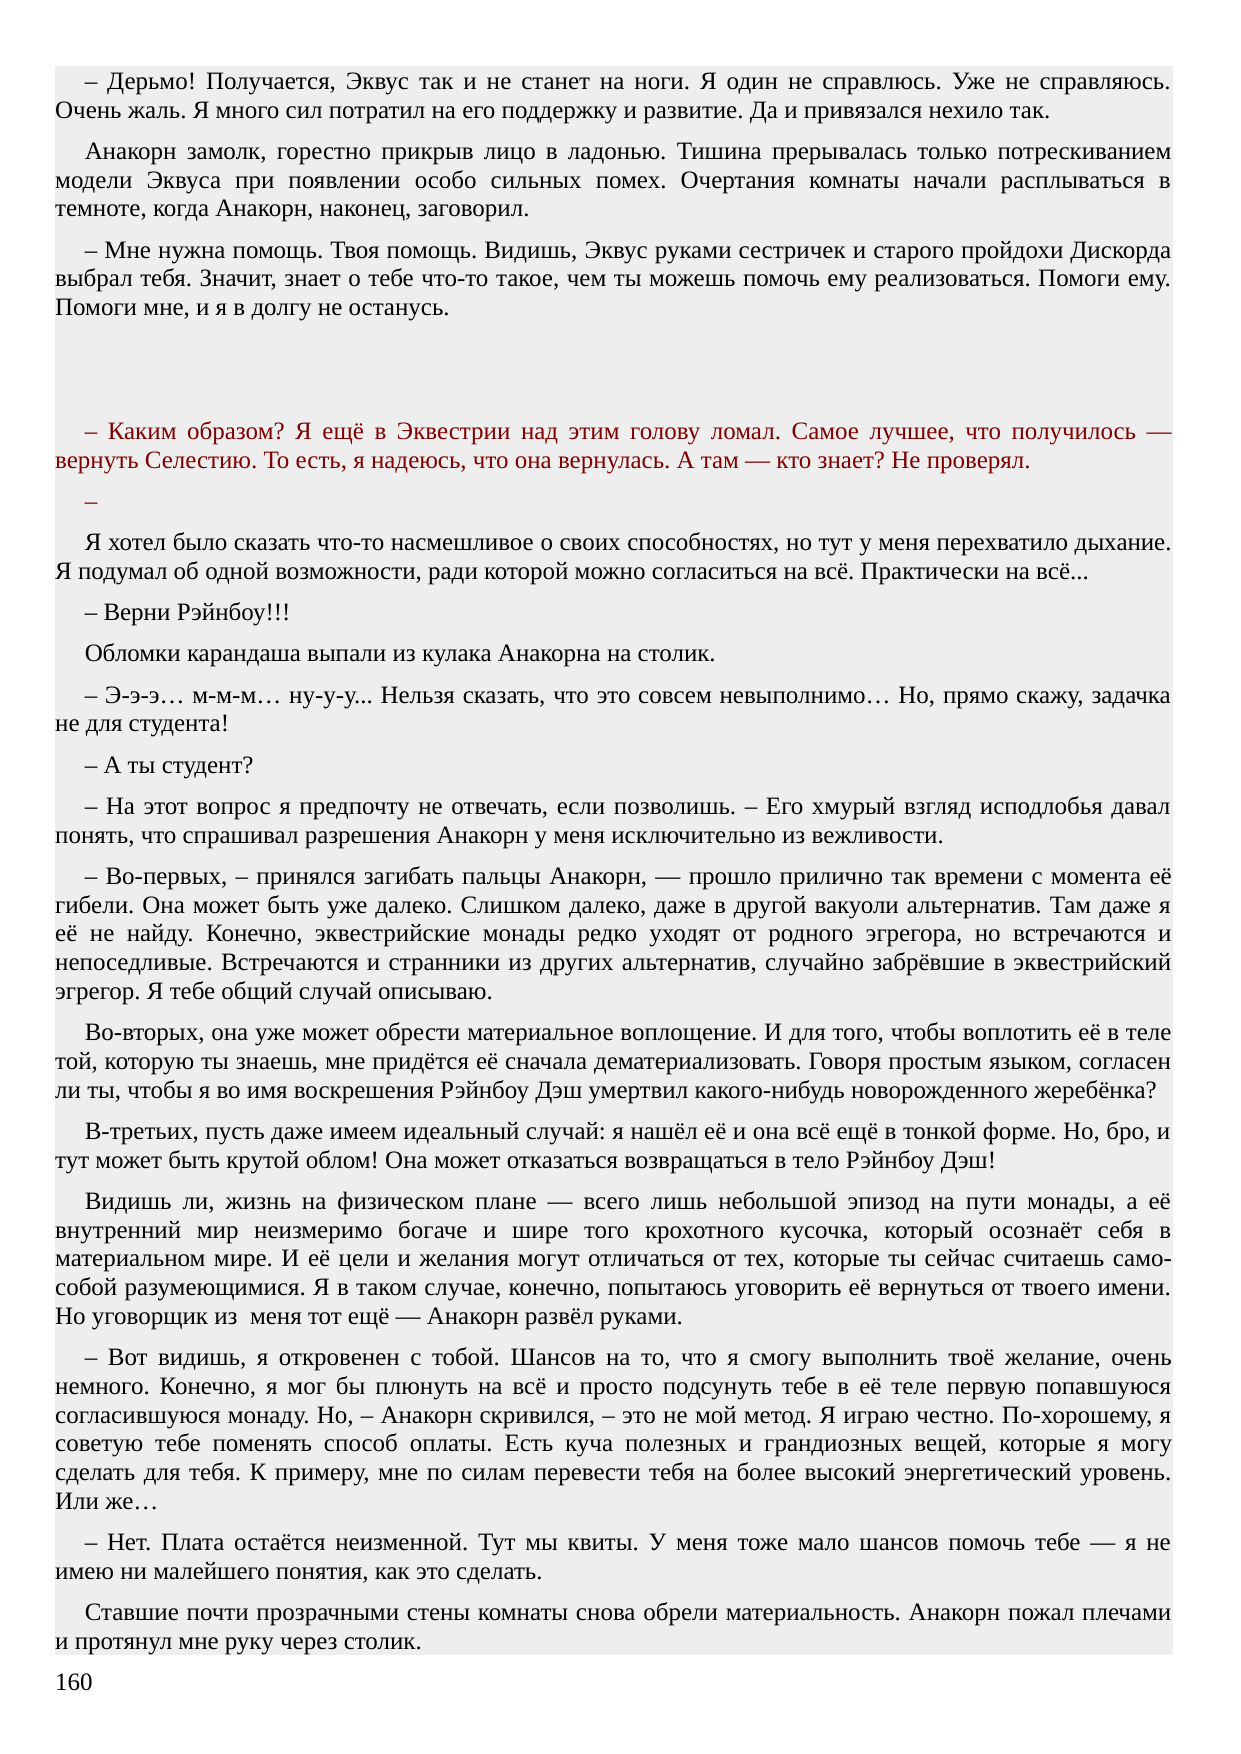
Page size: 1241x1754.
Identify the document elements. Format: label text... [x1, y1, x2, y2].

text Во-вторых, она уже может обрести материальное воплощение. И для того, чтобы воплотить её в теле той, которую ты знаешь, мне придётся её сначала дематериализовать. Говоря простым языком, согласен ли ты, чтобы я во имя воскрешения Рэйнбоу Дэш умертвил какого-нибудь новорожденного жеребёнка? [55, 1017, 1173, 1103]
text Анакорн замолк, горестно прикрыв лицо в ладонью. Тишина прерывалась только потрескиванием модели Эквуса при появлении особо сильных помех. Очертания комнаты начали расплываться в темноте, когда Анакорн, наконец, заговорил. [55, 136, 1173, 222]
text В-третьих, пусть даже имеем идеальный случай: я нашёл её и она всё ещё в тонкой форме. Но, бро, и тут может быть крутой облом! Она может отказаться возвращаться в тело Рэйнбоу Дэш! [55, 1116, 1173, 1173]
text Я хотел было сказать что-то насмешливое о своих способностях, но тут у меня перехватило дыхание. Я подумал об одной возможности, ради которой можно согласиться на всё. Практически на всё... [55, 527, 1173, 585]
text – [55, 486, 1173, 515]
text – Э-э-э… м-м-м… ну-у-у... Нельзя сказать, что это совсем невыполнимо… Но, прямо скажу, задачка не для студента! [55, 680, 1173, 737]
text – Каким образом? Я ещё в Эквестрии над этим голову ломал. Самое лучшее, что получилось — вернуть Селестию. То есть, я надеюсь, что она вернулась. А там — кто знает? Не проверял. [55, 416, 1173, 473]
text – Дерьмо! Получается, Эквус так и не станет на ноги. Я один не справлюсь. Уже не справляюсь. Очень жаль. Я много сил потратил на его поддержку и развитие. Да и привязался нехило так. [55, 66, 1173, 123]
text – На этот вопрос я предпочту не отвечать, если позволишь. – Его хмурый взгляд исподлобья давал понять, что спрашивал разрешения Анакорн у меня исключительно из вежливости. [55, 791, 1173, 848]
text Обломки карандаша выпали из кулака Анакорна на столик. [55, 638, 1173, 667]
text – Верни Рэйнбоу!!! [55, 597, 1173, 626]
text – Во-первых, – принялся загибать пальцы Анакорн, — прошло прилично так времени с момента её гибели. Она может быть уже далеко. Слишком далеко, даже в другой вакуоли альтернатив. Там даже я её не найду. Конечно, эквестрийские монады редко уходят от родного эгрегора, но встречаются и непоседливые. Встречаются и странники из других альтернатив, случайно забрёвшие в эквестрийский эгрегор. Я тебе общий случай описываю. [55, 861, 1173, 1005]
text – А ты студент? [55, 750, 1173, 778]
text – Мне нужна помощь. Твоя помощь. Видишь, Эквус руками сестричек и старого пройдохи Дискорда выбрал тебя. Значит, знает о тебе что-то такое, чем ты можешь помочь ему реализоваться. Помоги ему. Помоги мне, и я в долгу не останусь. [55, 235, 1173, 321]
text – Вот видишь, я откровенен с тобой. Шансов на то, что я смогу выполнить твоё желание, очень немного. Конечно, я мог бы плюнуть на всё и просто подсунуть тебе в её теле первую попавшуюся согласившуюся монаду. Но, – Анакорн скривился, – это не мой метод. Я играю честно. По-хорошему, я советую тебе поменять способ оплаты. Есть куча полезных и грандиозных вещей, которые я могу сделать для тебя. К примеру, мне по силам перевести тебя на более высокий энергетический уровень. Или же… [55, 1342, 1173, 1515]
text Ставшие почти прозрачными стены комнаты снова обрели материальность. Анакорн пожал плечами и протянул мне руку через столик. [55, 1597, 1173, 1655]
text – Нет. Плата остаётся неизменной. Тут мы квиты. У меня тоже мало шансов помочь тебе — я не имею ни малейшего понятия, как это сделать. [55, 1527, 1173, 1585]
text Видишь ли, жизнь на физическом плане — всего лишь небольшой эпизод на пути монады, а её внутренний мир неизмеримо богаче и шире того крохотного кусочка, который осознаёт себя в материальном мире. И её цели и желания могут отличаться от тех, которые ты сейчас считаешь само-собой разумеющимися. Я в таком случае, конечно, попытаюсь уговорить её вернуться от твоего имени. Но уговорщик из меня тот ещё — Анакорн развёл руками. [55, 1186, 1173, 1330]
